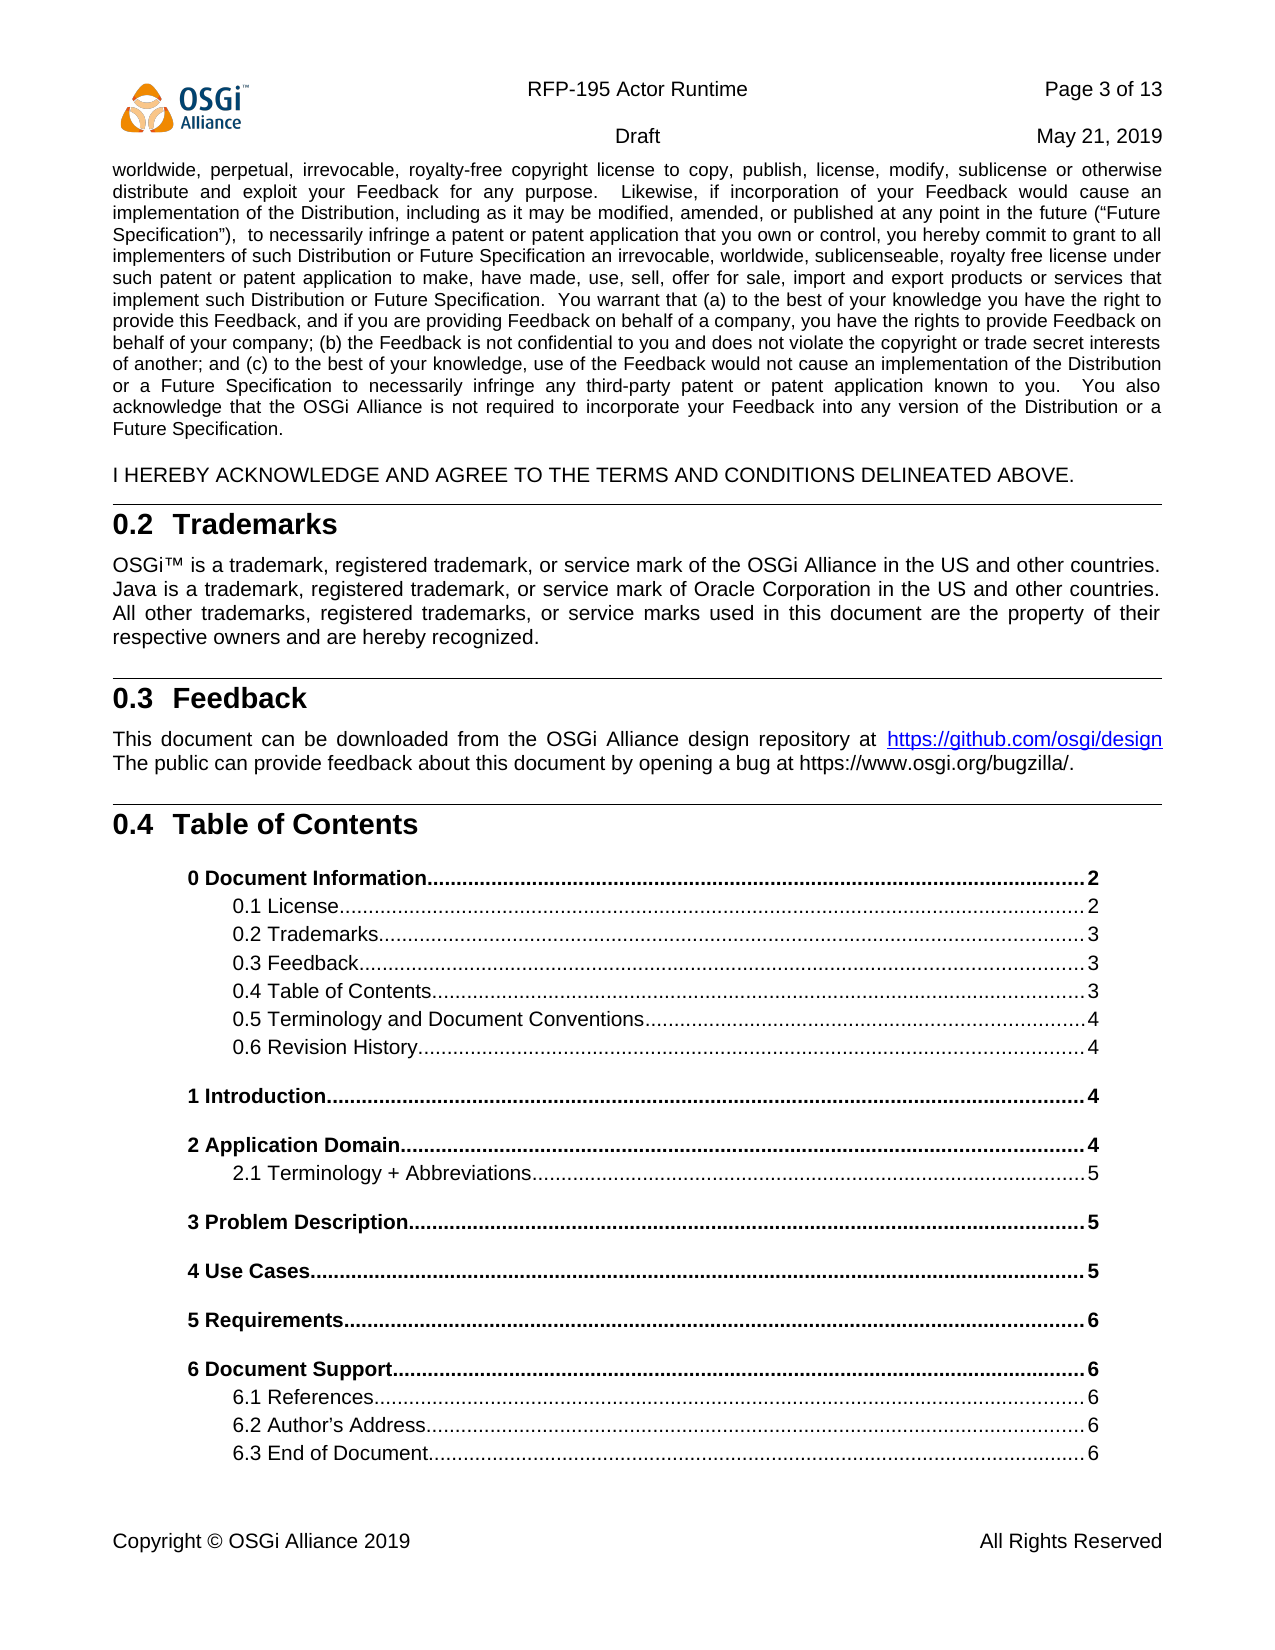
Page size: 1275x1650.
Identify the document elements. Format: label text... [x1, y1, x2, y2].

subtitle Table of Contents [112, 805, 1162, 841]
text OSGi™ is a trademark, registered trademark, or service mark of the OSGi Alliance in the US and other countries. Java is a trademark, registered trademark, or service mark of Oracle Corporation in the US and other countries. All other trademarks, registered trademarks, or service marks used in this document are the property of their respective owners and are hereby recognized. [112, 553, 1162, 649]
text 0 Document Information 2 [187, 866, 1162, 890]
text 5 Requirements 6 [187, 1308, 1162, 1332]
picture [113, 76, 257, 140]
text 0.4 Table of Contents 3 [232, 978, 1162, 1002]
text 0.1 License 2 [232, 894, 1162, 918]
text 3 Problem Description 5 [187, 1210, 1162, 1234]
text 4 Use Cases 5 [187, 1259, 1162, 1283]
text 2.1 Terminology + Abbreviations 5 [232, 1161, 1162, 1185]
text 1 Introduction 4 [187, 1084, 1162, 1108]
text 2 Application Domain 4 [187, 1133, 1162, 1157]
text 6.1 References 6 [232, 1385, 1162, 1409]
text I HEREBY ACKNOWLEDGE AND AGREE TO THE TERMS AND CONDITIONS DELINEATED ABOVE. [112, 463, 1162, 487]
text 6.3 End of Document 6 [232, 1441, 1162, 1465]
text This document can be downloaded from the OSGi Alliance design repository at https://github.com/osgi/design The public can provide feedback about this document by opening a bug at https://www.osgi.org/bugzilla/. [112, 727, 1162, 775]
text 6.2 Author’s Address 6 [232, 1413, 1162, 1437]
text 0.6 Revision History 4 [232, 1035, 1162, 1059]
subtitle Feedback [112, 679, 1162, 715]
text 6 Document Support 6 [187, 1357, 1162, 1381]
subtitle Trademarks [112, 505, 1162, 541]
text 0.3 Feedback 3 [232, 950, 1162, 974]
text 0.5 Terminology and Document Conventions 4 [232, 1007, 1162, 1031]
text 0.2 Trademarks 3 [232, 922, 1162, 946]
text worldwide, perpetual, irrevocable, royalty-free copyright license to copy, publish, license, modify, sublicense or otherwise distribute and exploit your Feedback for any purpose. Likewise, if incorporation of your Feedback would cause an implementation of the Distribution, including as it may be modified, amended, or published at any point in the future (“Future Specification”), to necessarily infringe a patent or patent application that you own or control, you hereby commit to grant to all implementers of such Distribution or Future Specification an irrevocable, worldwide, sublicenseable, royalty free license under such patent or patent application to make, have made, use, sell, offer for sale, import and export products or services that implement such Distribution or Future Specification. You warrant that (a) to the best of your knowledge you have the right to provide this Feedback, and if you are providing Feedback on behalf of a company, you have the rights to provide Feedback on behalf of your company; (b) the Feedback is not confidential to you and does not violate the copyright or trade secret interests of another; and (c) to the best of your knowledge, use of the Feedback would not cause an implementation of the Distribution or a Future Specification to necessarily infringe any third-party patent or patent application known to you. You also acknowledge that the OSGi Alliance is not required to incorporate your Feedback into any version of the Distribution or a Future Specification. [112, 159, 1162, 439]
